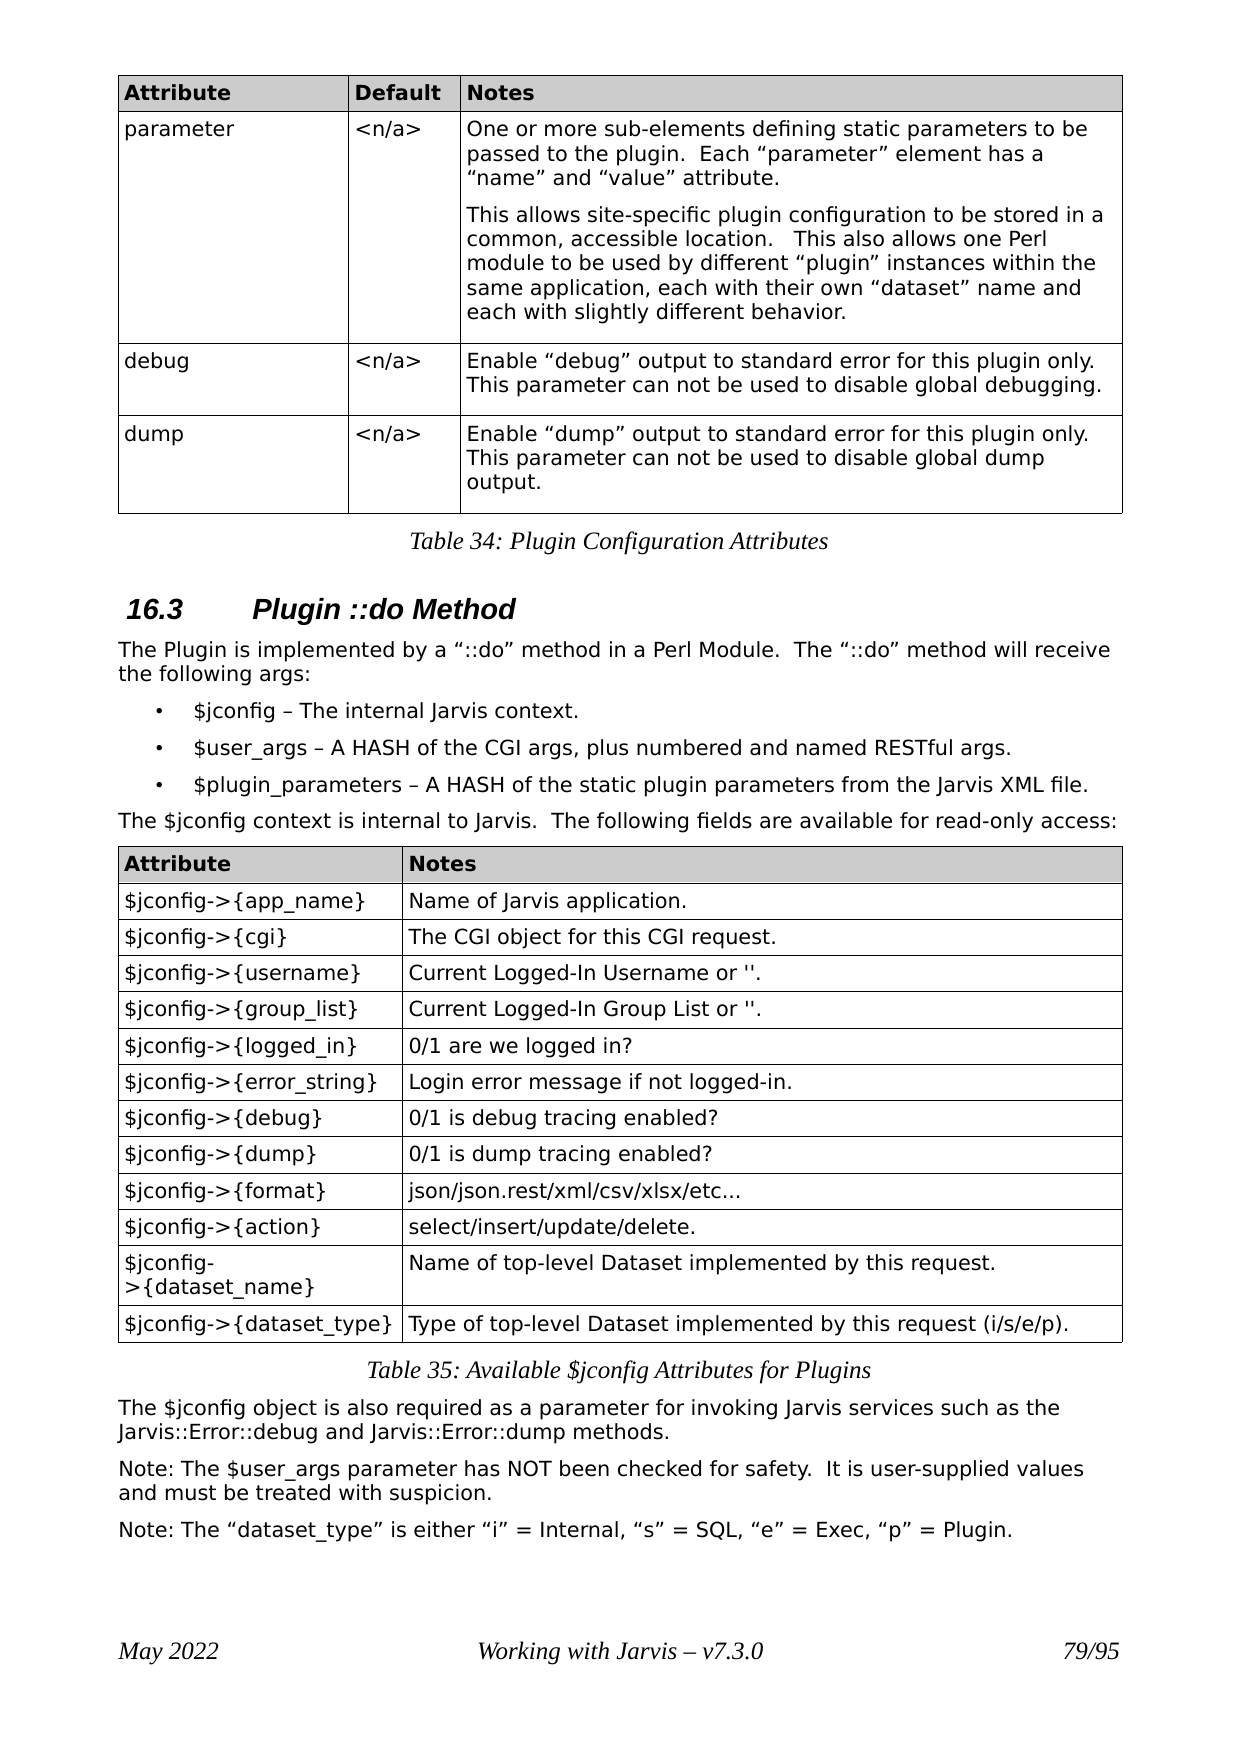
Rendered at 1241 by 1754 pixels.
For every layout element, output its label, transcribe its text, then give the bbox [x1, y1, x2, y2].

table_cell 0/1 are we logged in? [403, 1029, 1122, 1064]
table_cell json/json.rest/xml/csv/xlsx/etc... [403, 1174, 1122, 1209]
text The $jconfig object is also required as a parameter for invoking Jarvis services such as the Jarvis::Error::debug and Jarvis::Error::dump methods. [118, 1396, 1122, 1444]
table_header Attribute [119, 76, 348, 111]
table_header Notes [403, 847, 1122, 882]
table_cell parameter [119, 112, 348, 342]
table_cell $jconfig->{action} [119, 1210, 402, 1245]
table_cell $jconfig->{group_list} [119, 992, 402, 1027]
table_cell $jconfig->{cgi} [119, 920, 402, 955]
table_cell Enable “dump” output to standard error for this plugin only. This parameter can not be used to disable global dump output. [461, 416, 1122, 513]
table_cell Name of top-level Dataset implemented by this request. [403, 1246, 1122, 1305]
table_header Attribute [119, 847, 402, 882]
text Table 34: Plugin Configuration Attributes [118, 526, 1122, 554]
table_header Default [349, 76, 460, 111]
table_cell Login error message if not logged-in. [403, 1065, 1122, 1100]
table_cell 0/1 is dump tracing enabled? [403, 1137, 1122, 1172]
text Table 35: Available $jconfig Attributes for Plugins [118, 1355, 1122, 1383]
table_cell Current Logged-In Group List or ''. [403, 992, 1122, 1027]
table_cell <n/a> [349, 112, 460, 342]
table_cell dump [119, 416, 348, 513]
table_cell $jconfig->{dataset_name} [119, 1246, 402, 1305]
subtitle Plugin ::do Method [118, 592, 1122, 626]
table_cell $jconfig->{format} [119, 1174, 402, 1209]
table_cell Enable “debug” output to standard error for this plugin only. This parameter can not be used to disable global debugging. [461, 344, 1122, 415]
table_cell $jconfig->{username} [119, 956, 402, 991]
text Note: The $user_args parameter has NOT been checked for safety. It is user-supplied values and must be treated with suspicion. [118, 1457, 1122, 1506]
table_cell <n/a> [349, 344, 460, 415]
table_cell $jconfig->{debug} [119, 1101, 402, 1136]
table_cell Current Logged-In Username or ''. [403, 956, 1122, 991]
table_header Notes [461, 76, 1122, 111]
table_cell One or more sub-elements defining static parameters to be passed to the plugin. Each “parameter” element has a “name” and “value” attribute. This allows site-specific plugin configuration to be stored in a common, accessible location. This also allows one Perl module to be used by different “plugin” instances within the same application, each with their own “dataset” name and each with slightly different behavior. [461, 112, 1122, 342]
table_cell Type of top-level Dataset implemented by this request (i/s/e/p). [403, 1306, 1122, 1342]
text Note: The “dataset_type” is either “i” = Internal, “s” = SQL, “e” = Exec, “p” = Plugin. [118, 1518, 1122, 1542]
table_cell debug [119, 344, 348, 415]
table_cell $jconfig->{dump} [119, 1137, 402, 1172]
list $user_args – A HASH of the CGI args, plus numbered and named RESTful args. [156, 736, 1122, 760]
text The $jconfig context is internal to Jarvis. The following fields are available for read-only access: [118, 809, 1122, 834]
table_cell <n/a> [349, 416, 460, 513]
table_cell select/insert/update/delete. [403, 1210, 1122, 1245]
table_cell $jconfig->{dataset_type} [119, 1306, 402, 1342]
table_cell $jconfig->{logged_in} [119, 1029, 402, 1064]
table_cell $jconfig->{error_string} [119, 1065, 402, 1100]
table_cell The CGI object for this CGI request. [403, 920, 1122, 955]
text The Plugin is implemented by a “::do” method in a Perl Module. The “::do” method will receive the following args: [118, 638, 1122, 687]
list $jconfig – The internal Jarvis context. [156, 699, 1122, 723]
table_cell Name of Jarvis application. [403, 884, 1122, 919]
table_cell $jconfig->{app_name} [119, 884, 402, 919]
list $plugin_parameters – A HASH of the static plugin parameters from the Jarvis XML file. [156, 773, 1122, 797]
table_cell 0/1 is debug tracing enabled? [403, 1101, 1122, 1136]
